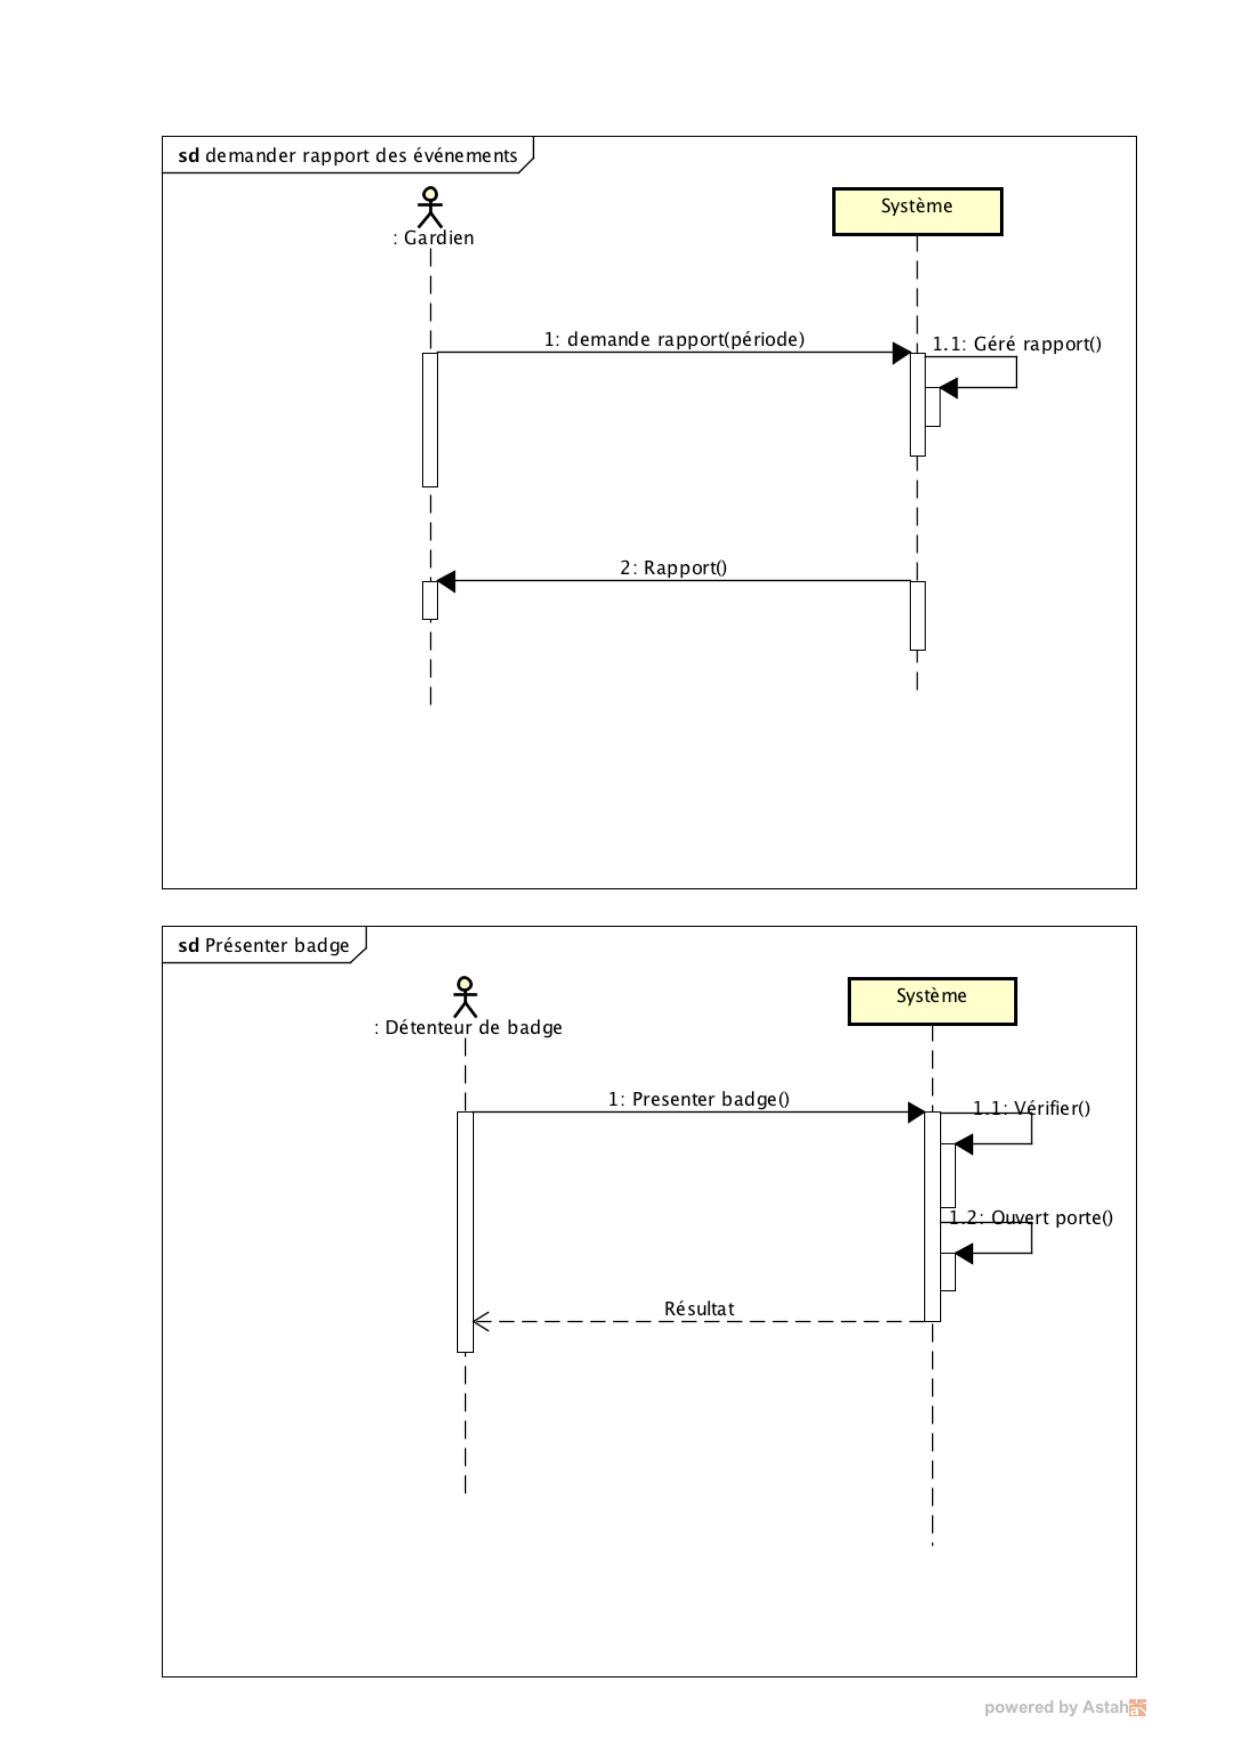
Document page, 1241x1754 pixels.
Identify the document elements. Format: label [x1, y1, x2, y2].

picture [147, 121, 1152, 1722]
